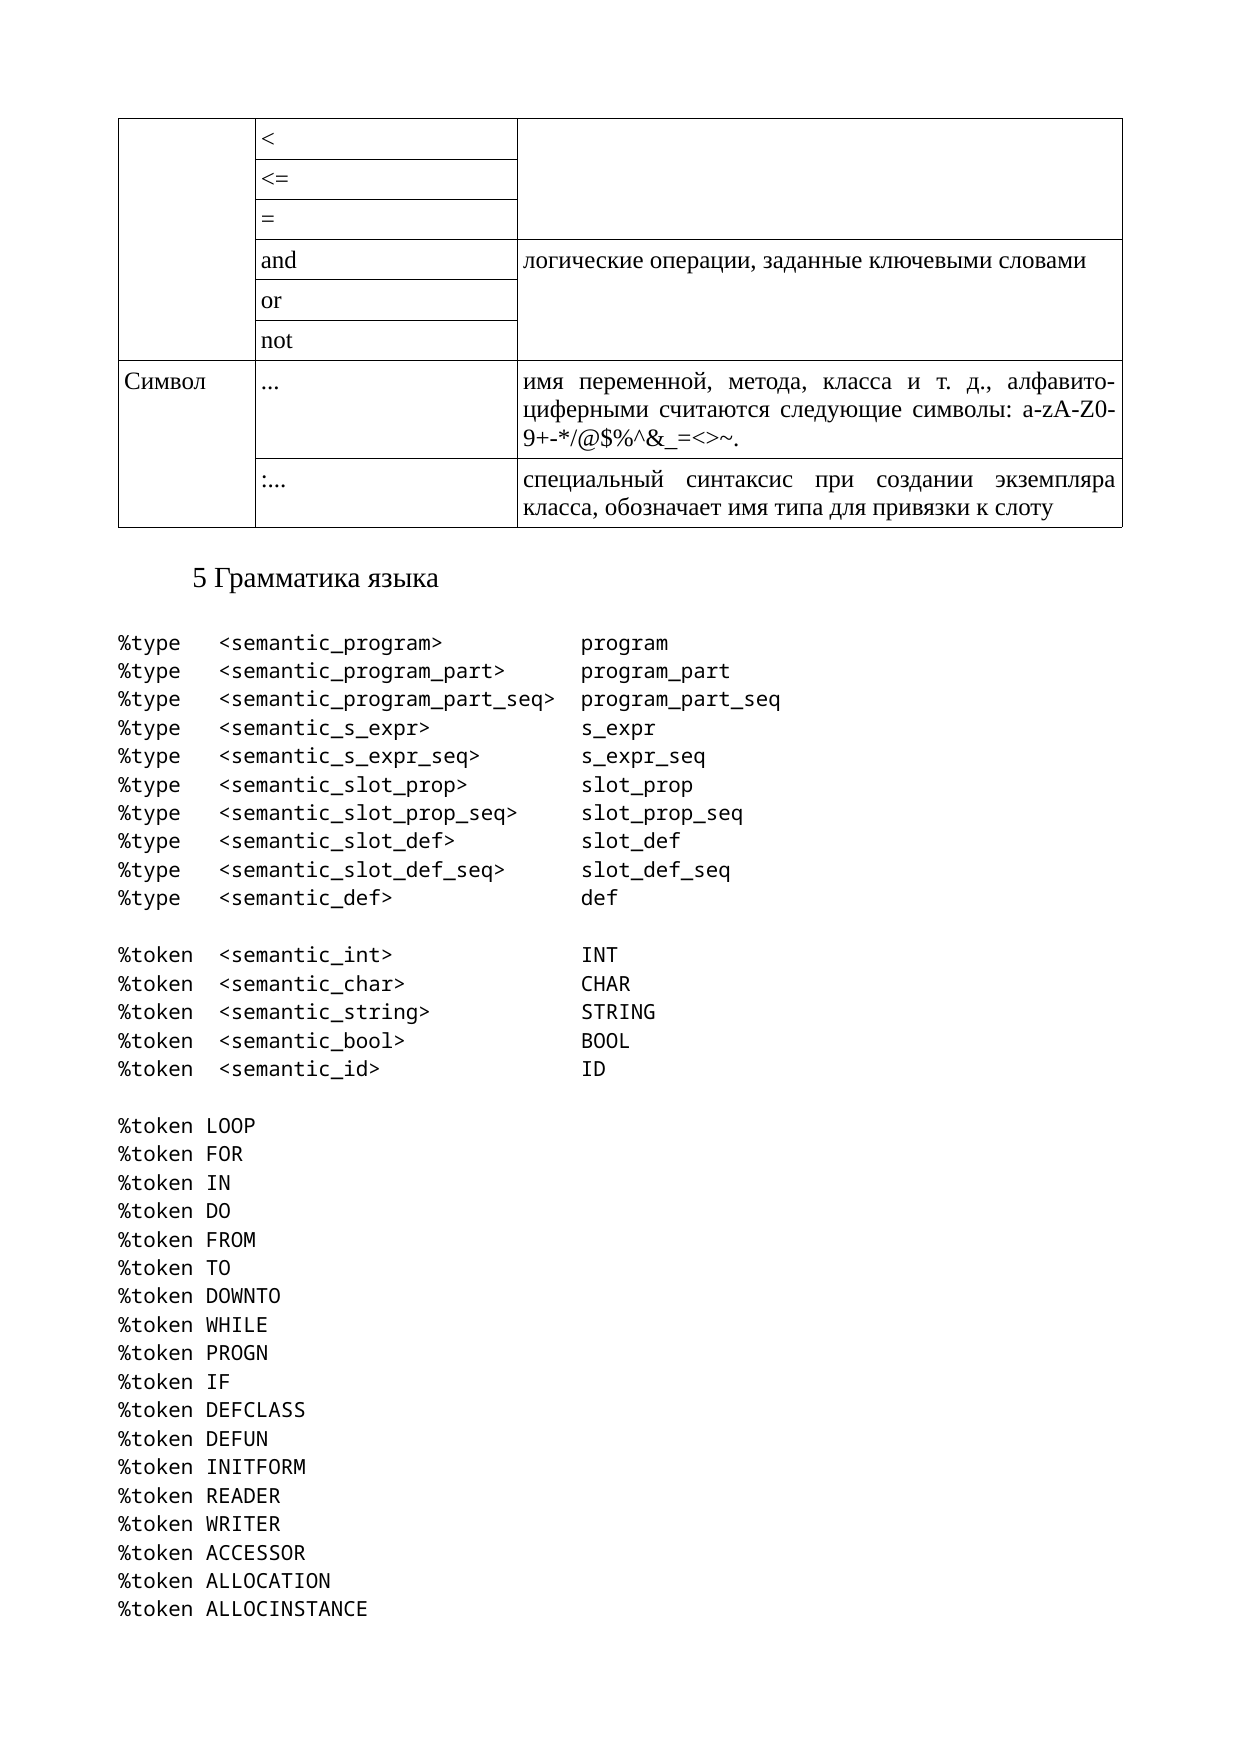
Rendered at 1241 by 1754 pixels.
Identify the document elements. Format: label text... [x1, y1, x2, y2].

text %type <semantic_slot_def> slot_def [118, 827, 1122, 855]
text %token <semantic_bool> BOOL [118, 1026, 1122, 1054]
text %type <semantic_s_expr_seq> s_expr_seq [118, 741, 1122, 770]
text %token IF [118, 1367, 1122, 1395]
text %type <semantic_slot_def_seq> slot_def_seq [118, 855, 1122, 883]
table_cell and [256, 240, 517, 279]
text %token ALLOCATION [118, 1566, 1122, 1594]
table_cell <= [256, 160, 517, 199]
text %token <semantic_string> STRING [118, 997, 1122, 1026]
table_cell :... [256, 459, 517, 527]
text %token DO [118, 1196, 1122, 1225]
table_cell логические операции, заданные ключевыми словами [518, 240, 1122, 360]
text %token WHILE [118, 1310, 1122, 1338]
text %type <semantic_def> def [118, 883, 1122, 912]
text %token LOOP [118, 1111, 1122, 1139]
text %token ALLOCINSTANCE [118, 1594, 1122, 1623]
text %type <semantic_program> program [118, 628, 1122, 656]
table_cell имя переменной, метода, класса и т. д., алфавито-циферными считаются следующие символы: a-zA-Z0-9+-*/@$%^&_=<>~. [518, 361, 1122, 458]
text 5 Грамматика языка [118, 561, 1122, 594]
table_cell [518, 119, 1122, 239]
text %token FOR [118, 1139, 1122, 1168]
table_cell = [256, 200, 517, 239]
text %token DEFCLASS [118, 1395, 1122, 1424]
text %token <semantic_int> INT [118, 940, 1122, 969]
table_cell Символ [119, 361, 255, 527]
text %type <semantic_slot_prop_seq> slot_prop_seq [118, 798, 1122, 827]
text %type <semantic_program_part_seq> program_part_seq [118, 684, 1122, 713]
text %token TO [118, 1253, 1122, 1282]
text %type <semantic_program_part> program_part [118, 656, 1122, 684]
text %token READER [118, 1481, 1122, 1509]
text %token IN [118, 1168, 1122, 1196]
text %token ACCESSOR [118, 1538, 1122, 1566]
text %token <semantic_id> ID [118, 1054, 1122, 1083]
text %token <semantic_char> CHAR [118, 969, 1122, 997]
text %token INITFORM [118, 1452, 1122, 1481]
text %token DEFUN [118, 1424, 1122, 1452]
table_cell [119, 119, 255, 360]
table_cell not [256, 321, 517, 360]
text %type <semantic_slot_prop> slot_prop [118, 770, 1122, 798]
table_cell ... [256, 361, 517, 458]
text %token FROM [118, 1225, 1122, 1253]
text %token DOWNTO [118, 1282, 1122, 1310]
table_cell < [256, 119, 517, 158]
text %type <semantic_s_expr> s_expr [118, 713, 1122, 741]
table_cell or [256, 280, 517, 320]
table_cell специальный синтаксис при создании экземпляра класса, обозначает имя типа для привязки к слоту [518, 459, 1122, 527]
text %token PROGN [118, 1338, 1122, 1367]
text %token WRITER [118, 1509, 1122, 1538]
